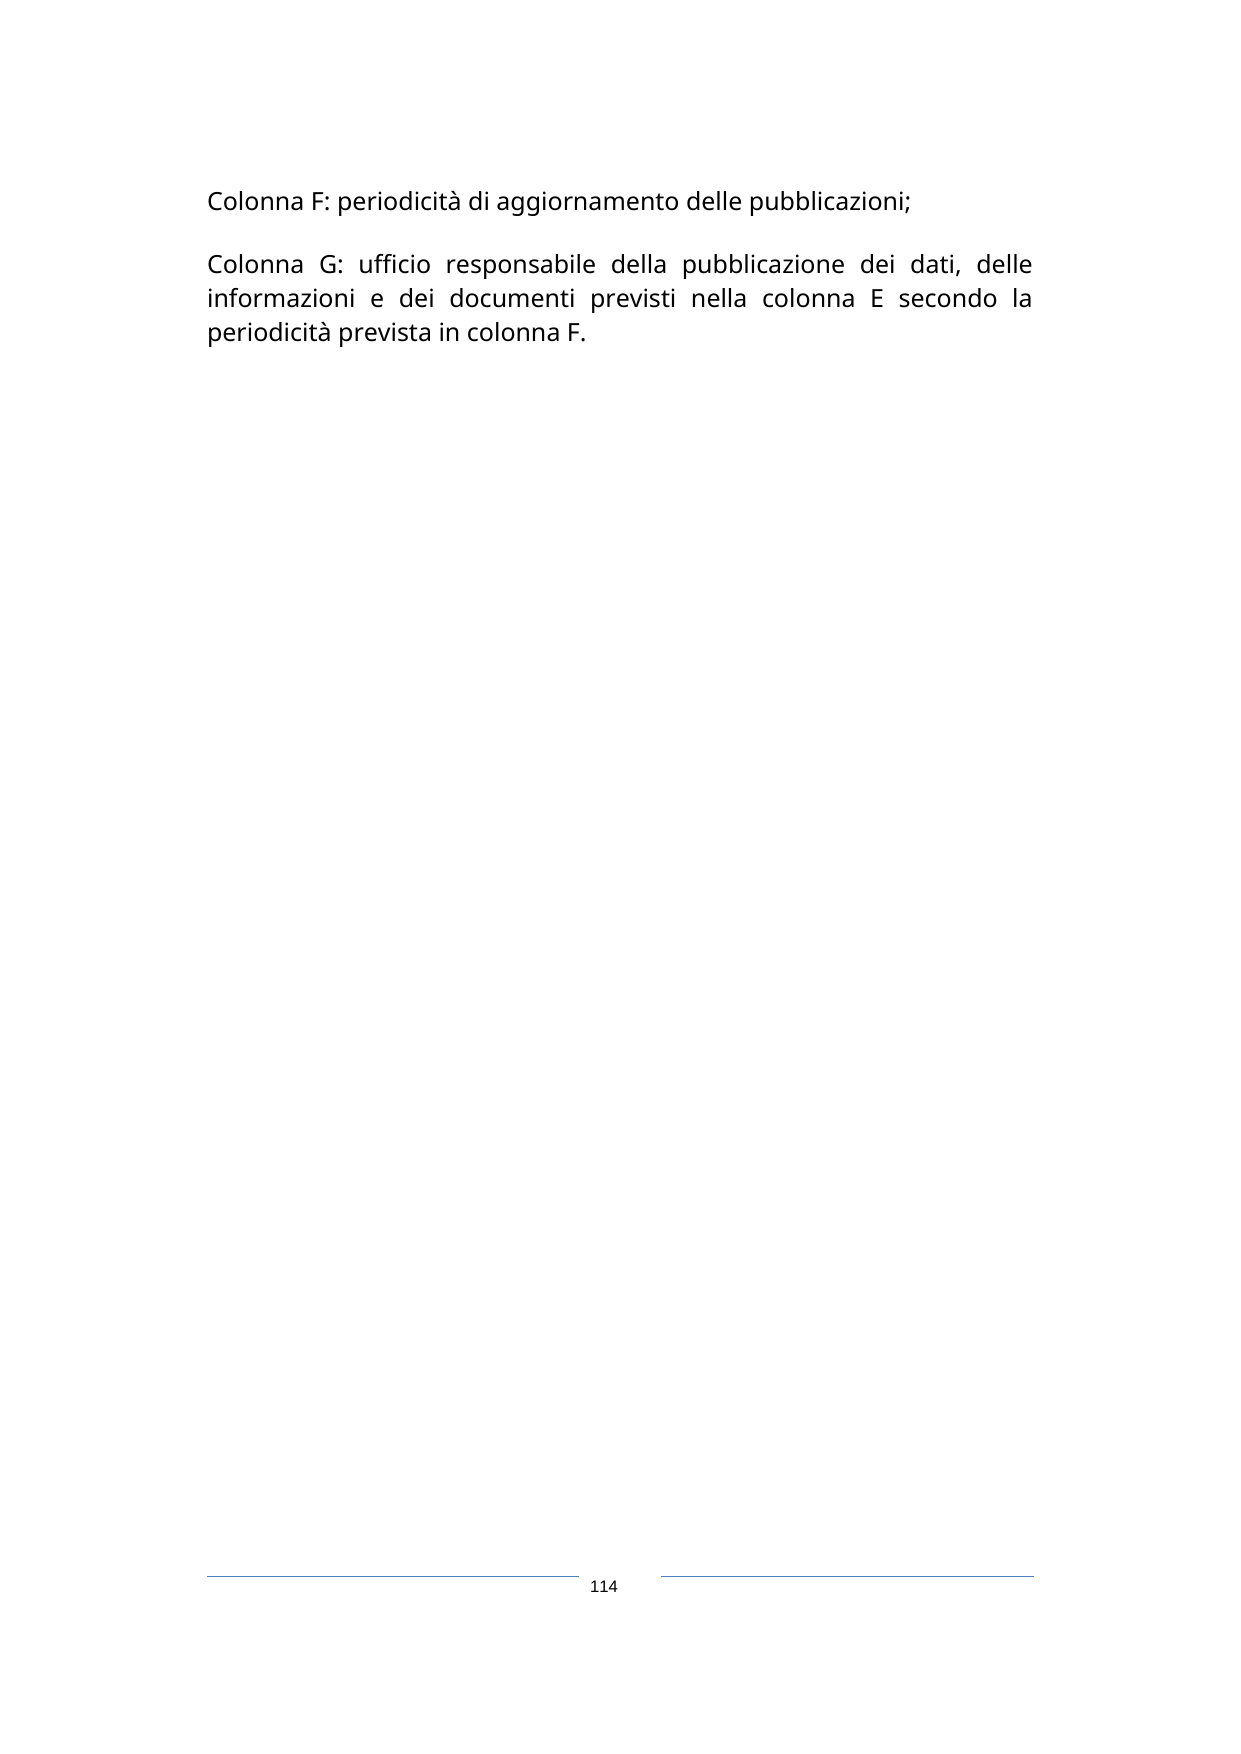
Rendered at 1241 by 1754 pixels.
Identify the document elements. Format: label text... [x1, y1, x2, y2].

text Colonna F: periodicità di aggiornamento delle pubblicazioni; [207, 183, 1033, 217]
text Colonna G: ufficio responsabile della pubblicazione dei dati, delle informazioni e dei documenti previsti nella colonna E secondo la periodicità prevista in colonna F. [207, 246, 1033, 348]
